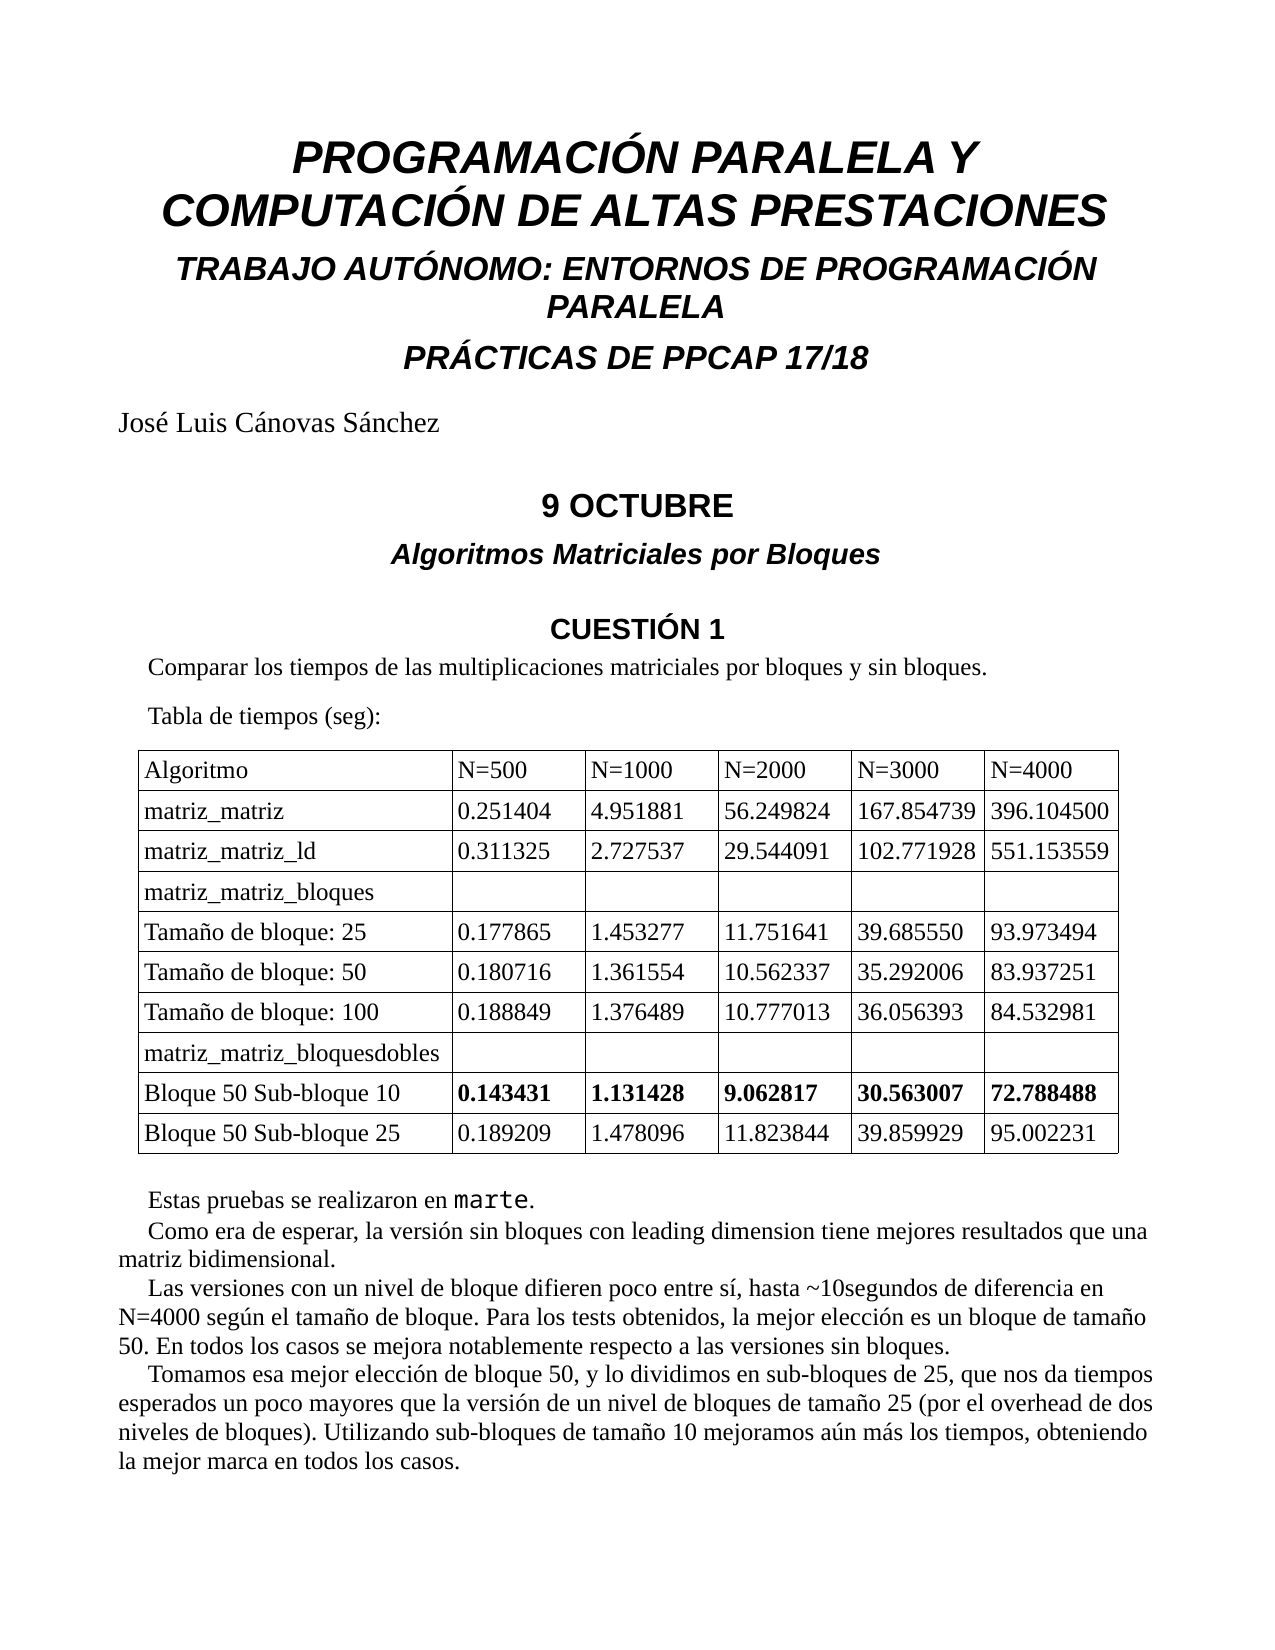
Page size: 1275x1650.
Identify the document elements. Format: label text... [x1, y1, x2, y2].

table_cell 10.777013 [719, 993, 851, 1032]
table_header Algoritmo [139, 751, 452, 790]
table_header N=500 [453, 751, 585, 790]
table_cell 0.251404 [453, 791, 585, 830]
table_cell [586, 1033, 718, 1072]
table_cell 1.478096 [586, 1114, 718, 1153]
table_header N=4000 [985, 751, 1118, 790]
table_cell 36.056393 [852, 993, 984, 1032]
table_cell 102.771928 [852, 831, 984, 871]
table_cell 56.249824 [719, 791, 851, 830]
table_cell Bloque 50 Sub-bloque 10 [139, 1073, 452, 1113]
text Comparar los tiempos de las multiplicaciones matriciales por bloques y sin bloques. [118, 652, 1157, 680]
table_cell matriz_matriz_ld [139, 831, 452, 871]
table_header N=2000 [719, 751, 851, 790]
table_cell 30.563007 [852, 1073, 984, 1113]
text Tabla de tiempos (seg): [118, 701, 1157, 729]
table_header N=1000 [586, 751, 718, 790]
table_cell Bloque 50 Sub-bloque 25 [139, 1114, 452, 1153]
table_cell [985, 1033, 1118, 1072]
table_cell 72.788488 [985, 1073, 1118, 1113]
table_cell matriz_matriz_bloques [139, 872, 452, 911]
table_cell 167.854739 [852, 791, 984, 830]
table_cell 2.727537 [586, 831, 718, 871]
table_cell 396.104500 [985, 791, 1118, 830]
table_cell 1.376489 [586, 993, 718, 1032]
table_cell 84.532981 [985, 993, 1118, 1032]
table_cell 0.143431 [453, 1073, 585, 1113]
text Las versiones con un nivel de bloque difieren poco entre sí, hasta ~10segundos de diferencia en N=4000 según el tamaño de bloque. Para los tests obtenidos, la mejor elección es un bloque de tamaño 50. En todos los casos se mejora notablemente respecto a las versiones sin bloques. [118, 1273, 1157, 1359]
table_cell Tamaño de bloque: 50 [139, 952, 452, 992]
text Como era de esperar, la versión sin bloques con leading dimension tiene mejores resultados que una matriz bidimensional. [118, 1216, 1157, 1273]
table_cell 0.311325 [453, 831, 585, 871]
table_cell 4.951881 [586, 791, 718, 830]
table_cell 0.177865 [453, 912, 585, 951]
table_cell 39.685550 [852, 912, 984, 951]
subtitle PRÁCTICAS DE PPCAP 17/18 [118, 338, 1157, 376]
table_cell 11.823844 [719, 1114, 851, 1153]
subtitle PROGRAMACIÓN PARALELA Y COMPUTACIÓN DE ALTAS PRESTACIONES [118, 131, 1157, 236]
table_cell matriz_matriz [139, 791, 452, 830]
table_cell 39.859929 [852, 1114, 984, 1153]
table_cell 93.973494 [985, 912, 1118, 951]
table_cell 1.453277 [586, 912, 718, 951]
text Estas pruebas se realizaron en marte. [118, 1182, 1157, 1216]
table_header N=3000 [852, 751, 984, 790]
table_cell 551.153559 [985, 831, 1118, 871]
table_cell Tamaño de bloque: 100 [139, 993, 452, 1032]
subtitle 9 OCTUBRE [118, 486, 1157, 524]
table_cell 83.937251 [985, 952, 1118, 992]
table_cell [719, 1033, 851, 1072]
table_cell 0.189209 [453, 1114, 585, 1153]
subtitle CUESTIÓN 1 [118, 612, 1157, 645]
table_cell 9.062817 [719, 1073, 851, 1113]
table_cell 1.361554 [586, 952, 718, 992]
table_cell [453, 872, 585, 911]
subtitle Algoritmos Matriciales por Bloques [118, 537, 1157, 571]
table_cell [852, 1033, 984, 1072]
table_cell [852, 872, 984, 911]
table_cell matriz_matriz_bloquesdobles [139, 1033, 452, 1072]
table_cell 10.562337 [719, 952, 851, 992]
text Tomamos esa mejor elección de bloque 50, y lo dividimos en sub-bloques de 25, que nos da tiempos esperados un poco mayores que la versión de un nivel de bloques de tamaño 25 (por el overhead de dos niveles de bloques). Utilizando sub-bloques de tamaño 10 mejoramos aún más los tiempos, obteniendo la mejor marca en todos los casos. [118, 1359, 1157, 1474]
table_cell 95.002231 [985, 1114, 1118, 1153]
table_cell 1.131428 [586, 1073, 718, 1113]
table_cell 29.544091 [719, 831, 851, 871]
table_cell 0.188849 [453, 993, 585, 1032]
table_cell 0.180716 [453, 952, 585, 992]
table_cell [719, 872, 851, 911]
text José Luis Cánovas Sánchez [118, 405, 1157, 439]
table_cell Tamaño de bloque: 25 [139, 912, 452, 951]
table_cell 35.292006 [852, 952, 984, 992]
table_cell [586, 872, 718, 911]
table_cell [453, 1033, 585, 1072]
table_cell 11.751641 [719, 912, 851, 951]
table_cell [985, 872, 1118, 911]
subtitle TRABAJO AUTÓNOMO: ENTORNOS DE PROGRAMACIÓN PARALELA [118, 248, 1157, 325]
